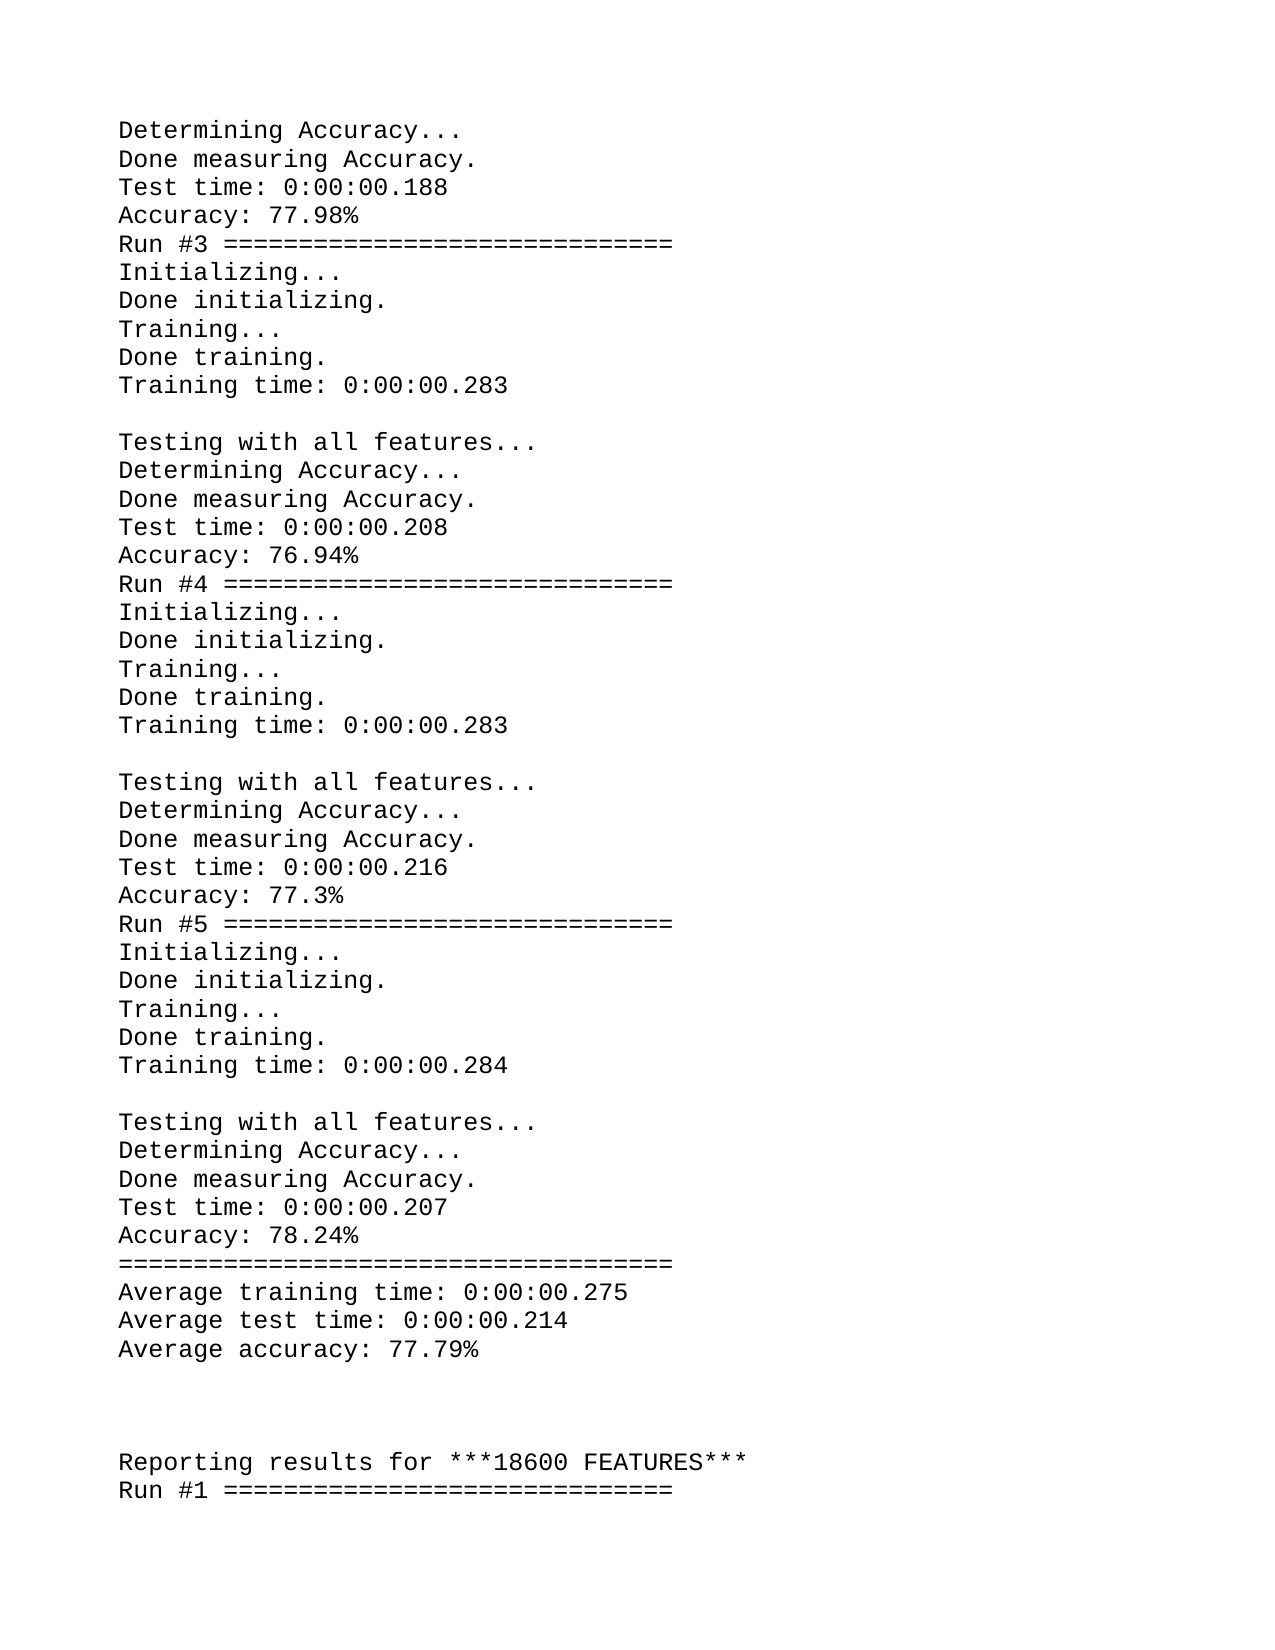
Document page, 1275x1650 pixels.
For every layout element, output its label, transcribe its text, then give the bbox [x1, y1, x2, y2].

text Initializing... [118, 260, 1157, 288]
text Training... [118, 996, 1157, 1025]
text Done measuring Accuracy. [118, 146, 1157, 175]
text Average training time: 0:00:00.275 [118, 1280, 1157, 1308]
text Determining Accuracy... [118, 118, 1157, 146]
text Done training. [118, 685, 1157, 713]
text Testing with all features... [118, 430, 1157, 458]
text Done initializing. [118, 968, 1157, 996]
text Training... [118, 316, 1157, 345]
text Training time: 0:00:00.284 [118, 1053, 1157, 1081]
text Determining Accuracy... [118, 798, 1157, 826]
text Accuracy: 77.98% [118, 203, 1157, 231]
text Test time: 0:00:00.188 [118, 175, 1157, 203]
text Run #1 ============================== [118, 1478, 1157, 1506]
text Test time: 0:00:00.208 [118, 515, 1157, 543]
text Initializing... [118, 940, 1157, 968]
text Training... [118, 656, 1157, 685]
text Accuracy: 76.94% [118, 543, 1157, 571]
text Done initializing. [118, 288, 1157, 316]
text Testing with all features... [118, 770, 1157, 798]
text Average test time: 0:00:00.214 [118, 1308, 1157, 1336]
text Determining Accuracy... [118, 1138, 1157, 1166]
text Average accuracy: 77.79% [118, 1336, 1157, 1365]
text Test time: 0:00:00.216 [118, 855, 1157, 883]
text Done measuring Accuracy. [118, 826, 1157, 855]
text Run #3 ============================== [118, 231, 1157, 260]
text Testing with all features... [118, 1110, 1157, 1138]
text Reporting results for ***18600 FEATURES*** [118, 1450, 1157, 1478]
text Done measuring Accuracy. [118, 486, 1157, 515]
text Test time: 0:00:00.207 [118, 1195, 1157, 1223]
text Accuracy: 77.3% [118, 883, 1157, 911]
text Run #5 ============================== [118, 911, 1157, 940]
text Training time: 0:00:00.283 [118, 373, 1157, 401]
text Done training. [118, 345, 1157, 373]
text Done training. [118, 1025, 1157, 1053]
text Initializing... [118, 600, 1157, 628]
text Accuracy: 78.24% [118, 1223, 1157, 1251]
text Determining Accuracy... [118, 458, 1157, 486]
text Done initializing. [118, 628, 1157, 656]
text ===================================== [118, 1251, 1157, 1280]
text Training time: 0:00:00.283 [118, 713, 1157, 741]
text Run #4 ============================== [118, 571, 1157, 600]
text Done measuring Accuracy. [118, 1166, 1157, 1195]
